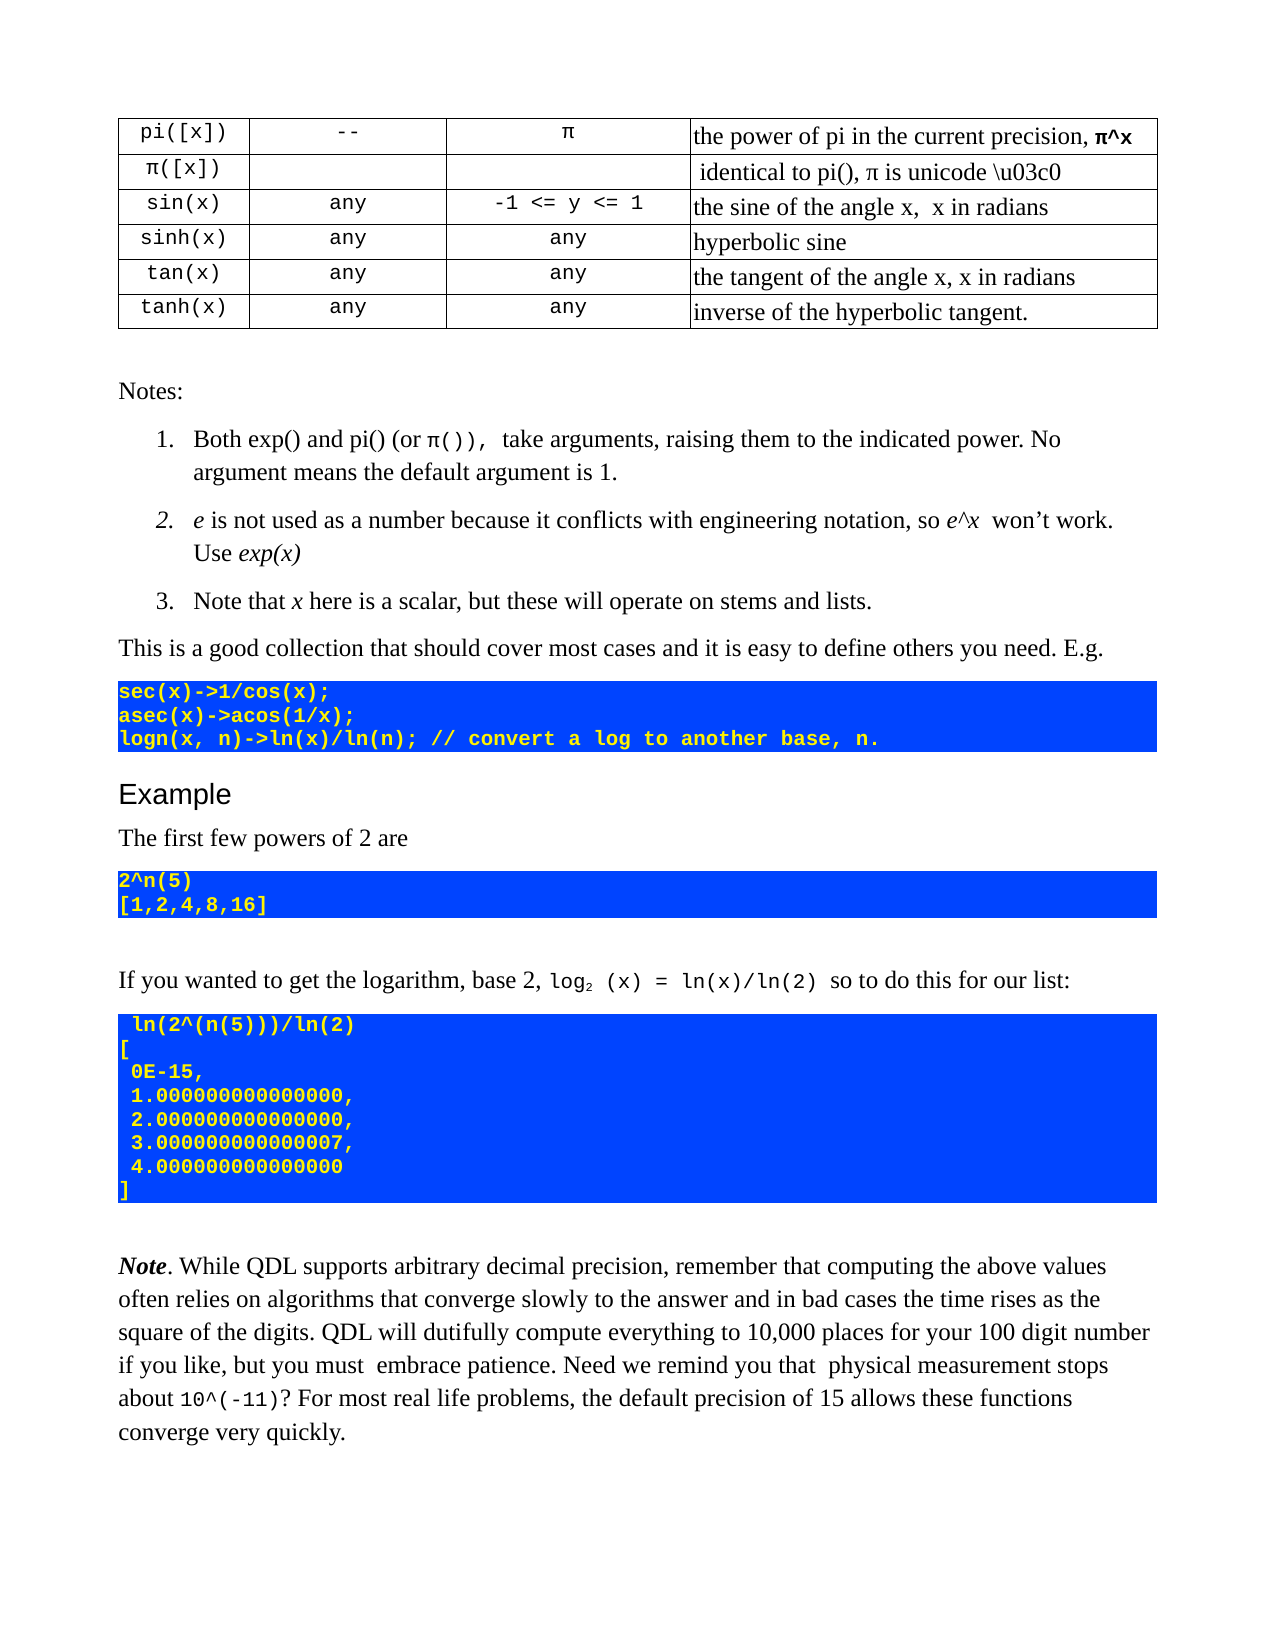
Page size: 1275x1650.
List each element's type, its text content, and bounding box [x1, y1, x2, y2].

text sec(x)->1/cos(x); [118, 681, 1157, 704]
table_cell π [447, 119, 690, 154]
text 3.000000000000007, [118, 1132, 1157, 1156]
table_cell any [447, 260, 690, 293]
text ] [118, 1179, 1157, 1203]
table_cell [250, 155, 446, 189]
text logn(x, n)->ln(x)/ln(n); // convert a log to another base, n. [118, 728, 1157, 752]
table_cell [447, 155, 690, 189]
table_cell π([x]) [119, 155, 249, 189]
table_cell -1 <= y <= 1 [447, 190, 690, 224]
text This is a good collection that should cover most cases and it is easy to define others you need. E.g. [118, 633, 1157, 662]
table_cell tan(x) [119, 260, 249, 293]
list Note that x here is a scalar, but these will operate on stems and lists. [156, 586, 1157, 614]
text 2^n(5) [118, 871, 1157, 894]
table_cell hyperbolic sine [691, 225, 1157, 258]
table_cell identical to pi(), π is unicode \u03c0 [691, 155, 1157, 189]
table_cell the power of pi in the current precision, π^x [691, 119, 1157, 154]
table_cell any [250, 225, 446, 258]
table_cell sinh(x) [119, 225, 249, 258]
table_cell the tangent of the angle x, x in radians [691, 260, 1157, 293]
table_cell -- [250, 119, 446, 154]
list Both exp() and pi() (or π()), take arguments, raising them to the indicated power. No argument means the default argument is 1. [156, 424, 1157, 486]
text 2.000000000000000, [118, 1108, 1157, 1132]
text ln(2^(n(5)))/ln(2) [118, 1014, 1157, 1038]
text 1.000000000000000, [118, 1085, 1157, 1108]
text [1,2,4,8,16] [118, 894, 1157, 918]
table_cell inverse of the hyperbolic tangent. [691, 295, 1157, 328]
table_cell any [447, 295, 690, 328]
table_cell any [250, 190, 446, 224]
text Notes: [118, 376, 1157, 405]
text [ [118, 1038, 1157, 1061]
text 0E-15, [118, 1061, 1157, 1085]
table_cell sin(x) [119, 190, 249, 224]
text asec(x)->acos(1/x); [118, 704, 1157, 728]
text The first few powers of 2 are [118, 823, 1157, 852]
list e is not used as a number because it conflicts with engineering notation, so e^x won’t work. Use exp(x) [156, 505, 1157, 567]
table_cell any [250, 295, 446, 328]
text Note. While QDL supports arbitrary decimal precision, remember that computing the above values often relies on algorithms that converge slowly to the answer and in bad cases the time rises as the square of the digits. QDL will dutifully compute everything to 10,000 places for your 100 digit number if you like, but you must embrace patience. Need we remind you that physical measurement stops about 10^(-11)? For most real life problems, the default precision of 15 allows these functions converge very quickly. [118, 1251, 1157, 1445]
table_cell tanh(x) [119, 295, 249, 328]
subtitle Example [118, 777, 1157, 810]
table_cell any [447, 225, 690, 258]
text 4.000000000000000 [118, 1156, 1157, 1179]
table_cell pi([x]) [119, 119, 249, 154]
table_cell the sine of the angle x, x in radians [691, 190, 1157, 224]
text If you wanted to get the logarithm, base 2, log2 (x) = ln(x)/ln(2) so to do this for our list: [118, 965, 1157, 995]
table_cell any [250, 260, 446, 293]
